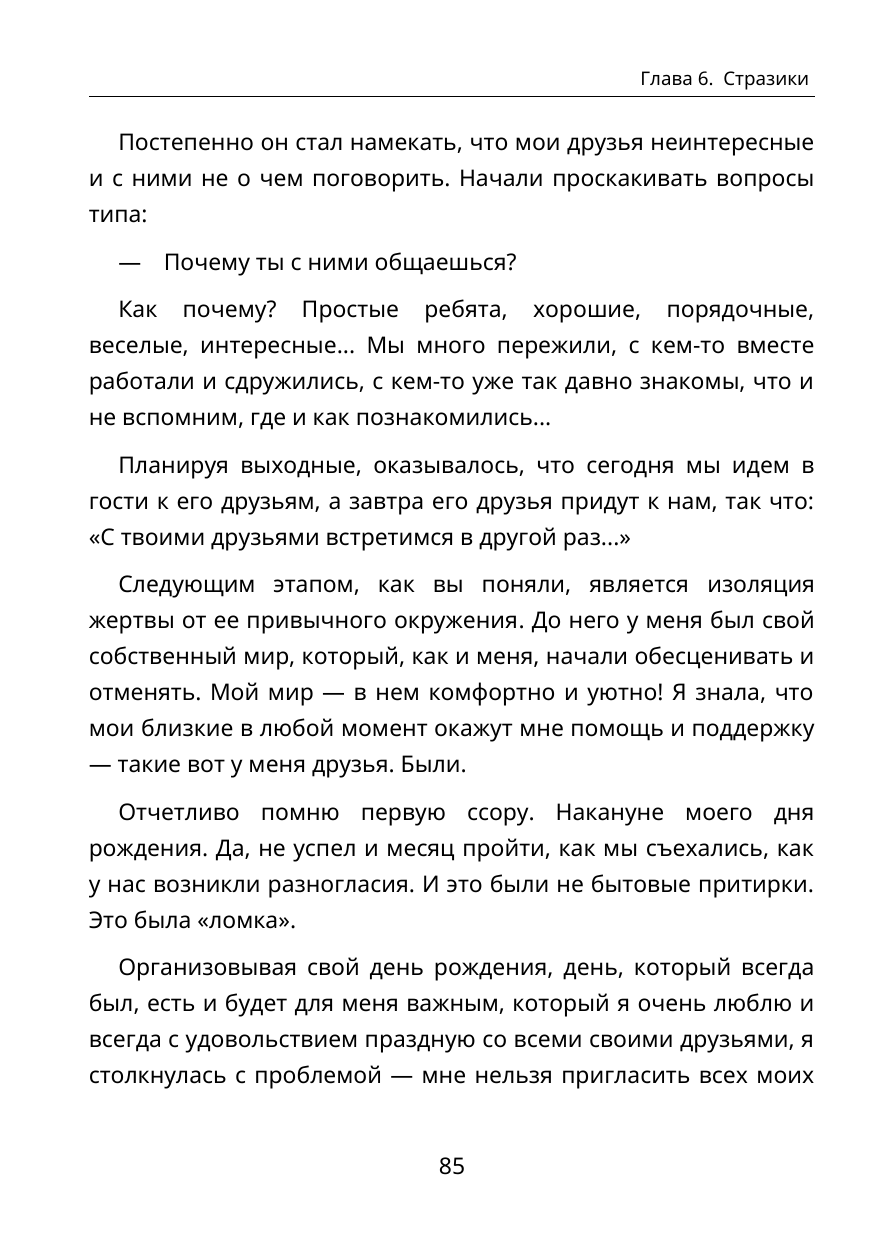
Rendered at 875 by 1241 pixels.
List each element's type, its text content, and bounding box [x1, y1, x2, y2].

text Как почему? Простые ребята, хорошие, порядочные, веселые, интересные... Мы много пережили, с кем-то вместе работали и сдружились, с кем-то уже так давно знакомы, что и не вспомним, где и как познакомились... [88, 293, 815, 432]
list Почему ты с ними общаешься? [88, 246, 815, 277]
text Следующим этапом, как вы поняли, является изоляция жертвы от ее привычного окружения. До него у меня был свой собственный мир, который, как и меня, начали обесценивать и отменять. Мой мир — в нем комфортно и уютно! Я знала, что мои близкие в любой момент окажут мне помощь и поддержку — такие вот у меня друзья. Были. [88, 568, 815, 779]
text Планируя выходные, оказывалось, что сегодня мы идем в гости к его друзьям, а завтра его друзья придут к нам, так что: «С твоими друзьями встретимся в другой раз...» [88, 449, 815, 552]
text Отчетливо помню первую ссору. Накануне моего дня рождения. Да, не успел и месяц пройти, как мы съехались, как у нас возникли разногласия. И это были не бытовые притирки. Это была «ломка». [88, 796, 815, 935]
text Постепенно он стал намекать, что мои друзья неинтересные и с ними не о чем поговорить. Начали проскакивать вопросы типа: [88, 126, 815, 229]
text Организовывая свой день рождения, день, который всегда был, есть и будет для меня важным, который я очень люблю и всегда с удовольствием праздную со всеми своими друзьями, я столкнулась с проблемой — мне нельзя пригласить всех моих [88, 951, 815, 1090]
